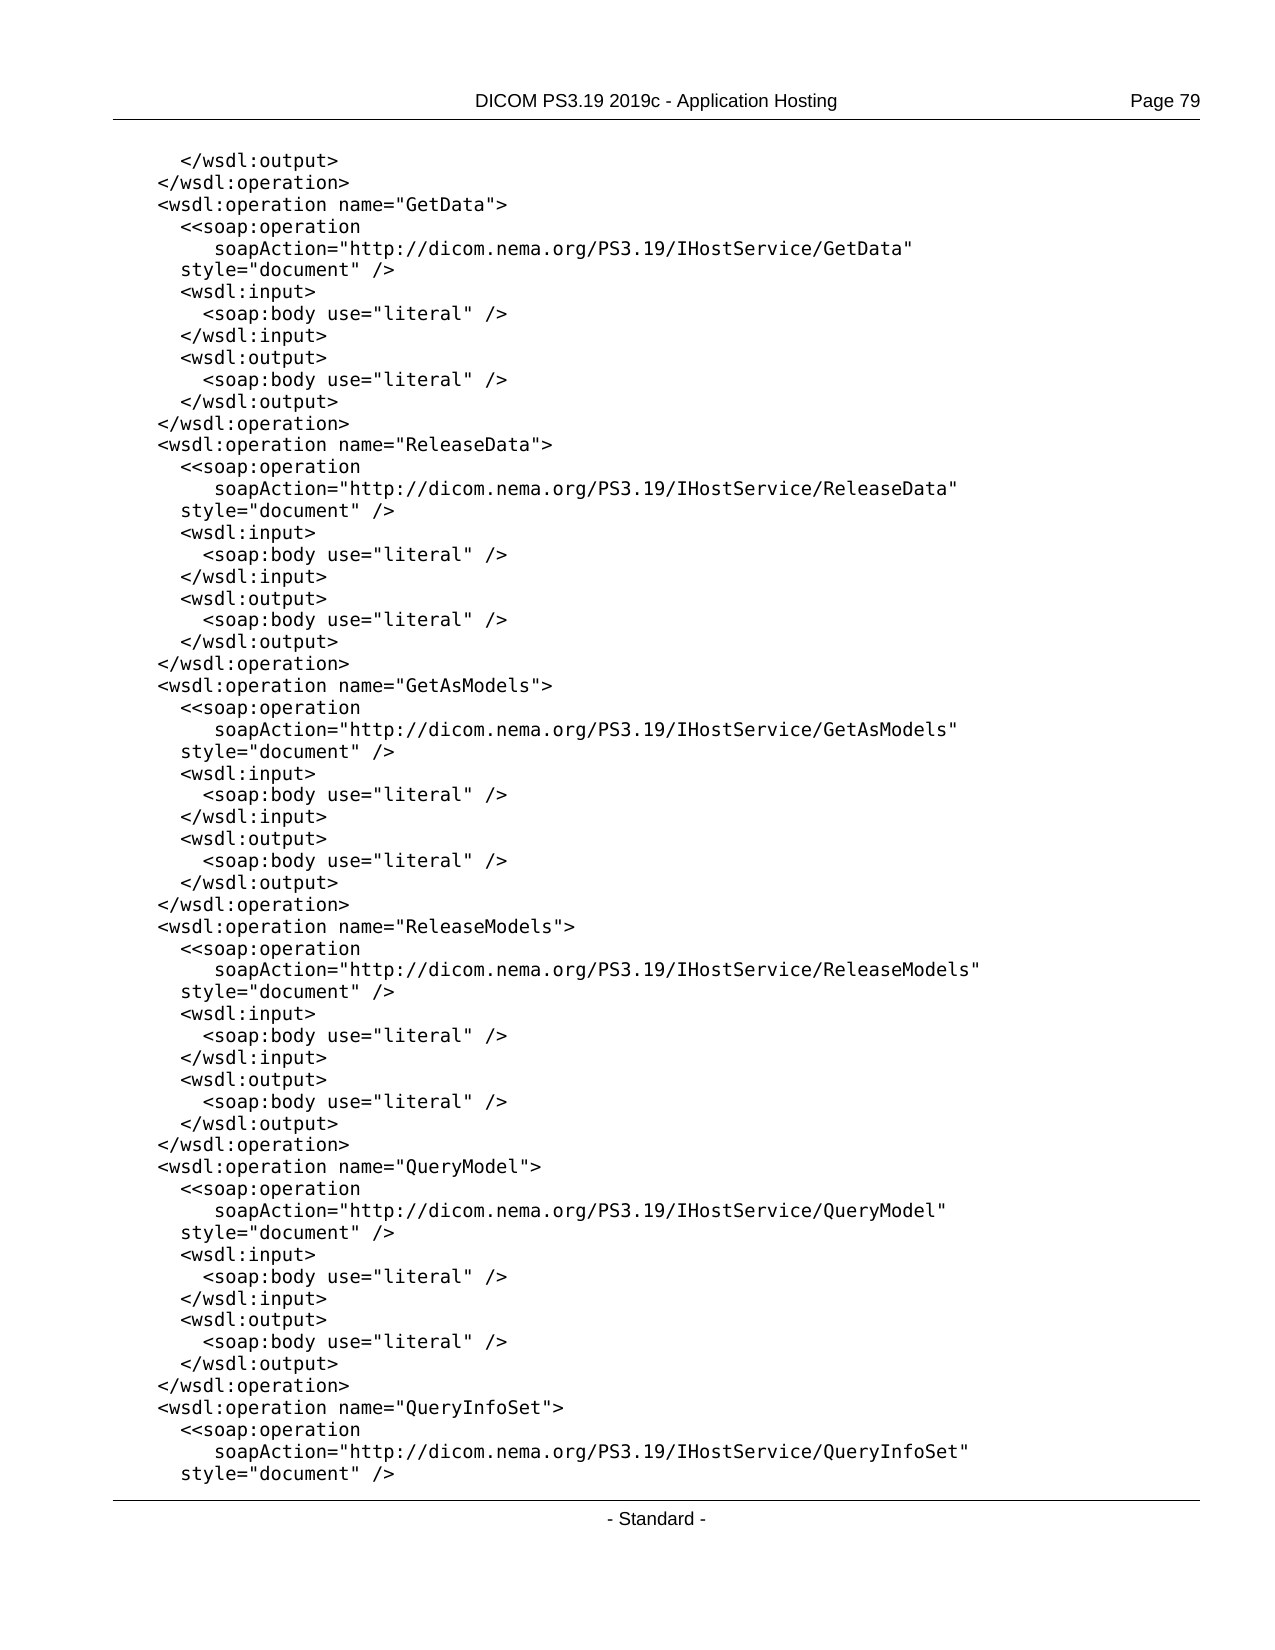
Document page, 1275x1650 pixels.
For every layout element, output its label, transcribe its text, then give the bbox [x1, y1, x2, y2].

text </wsdl:output> </wsdl:operation> <wsdl:operation name="GetData"> <<soap:operation soapAction="http://dicom.nema.org/PS3.19/IHostService/GetData" style="document" /> <wsdl:input> <soap:body use="literal" /> </wsdl:input> <wsdl:output> <soap:body use="literal" /> </wsdl:output> </wsdl:operation> <wsdl:operation name="ReleaseData"> <<soap:operation soapAction="http://dicom.nema.org/PS3.19/IHostService/ReleaseData" style="document" /> <wsdl:input> <soap:body use="literal" /> </wsdl:input> <wsdl:output> <soap:body use="literal" /> </wsdl:output> </wsdl:operation> <wsdl:operation name="GetAsModels"> <<soap:operation soapAction="http://dicom.nema.org/PS3.19/IHostService/GetAsModels" style="document" /> <wsdl:input> <soap:body use="literal" /> </wsdl:input> <wsdl:output> <soap:body use="literal" /> </wsdl:output> </wsdl:operation> <wsdl:operation name="ReleaseModels"> <<soap:operation soapAction="http://dicom.nema.org/PS3.19/IHostService/ReleaseModels" style="document" /> <wsdl:input> <soap:body use="literal" /> </wsdl:input> <wsdl:output> <soap:body use="literal" /> </wsdl:output> </wsdl:operation> <wsdl:operation name="QueryModel"> <<soap:operation soapAction="http://dicom.nema.org/PS3.19/IHostService/QueryModel" style="document" /> <wsdl:input> <soap:body use="literal" /> </wsdl:input> <wsdl:output> <soap:body use="literal" /> </wsdl:output> </wsdl:operation> <wsdl:operation name="QueryInfoSet"> <<soap:operation soapAction="http://dicom.nema.org/PS3.19/IHostService/QueryInfoSet" style="document" /> [112, 150, 1200, 1484]
